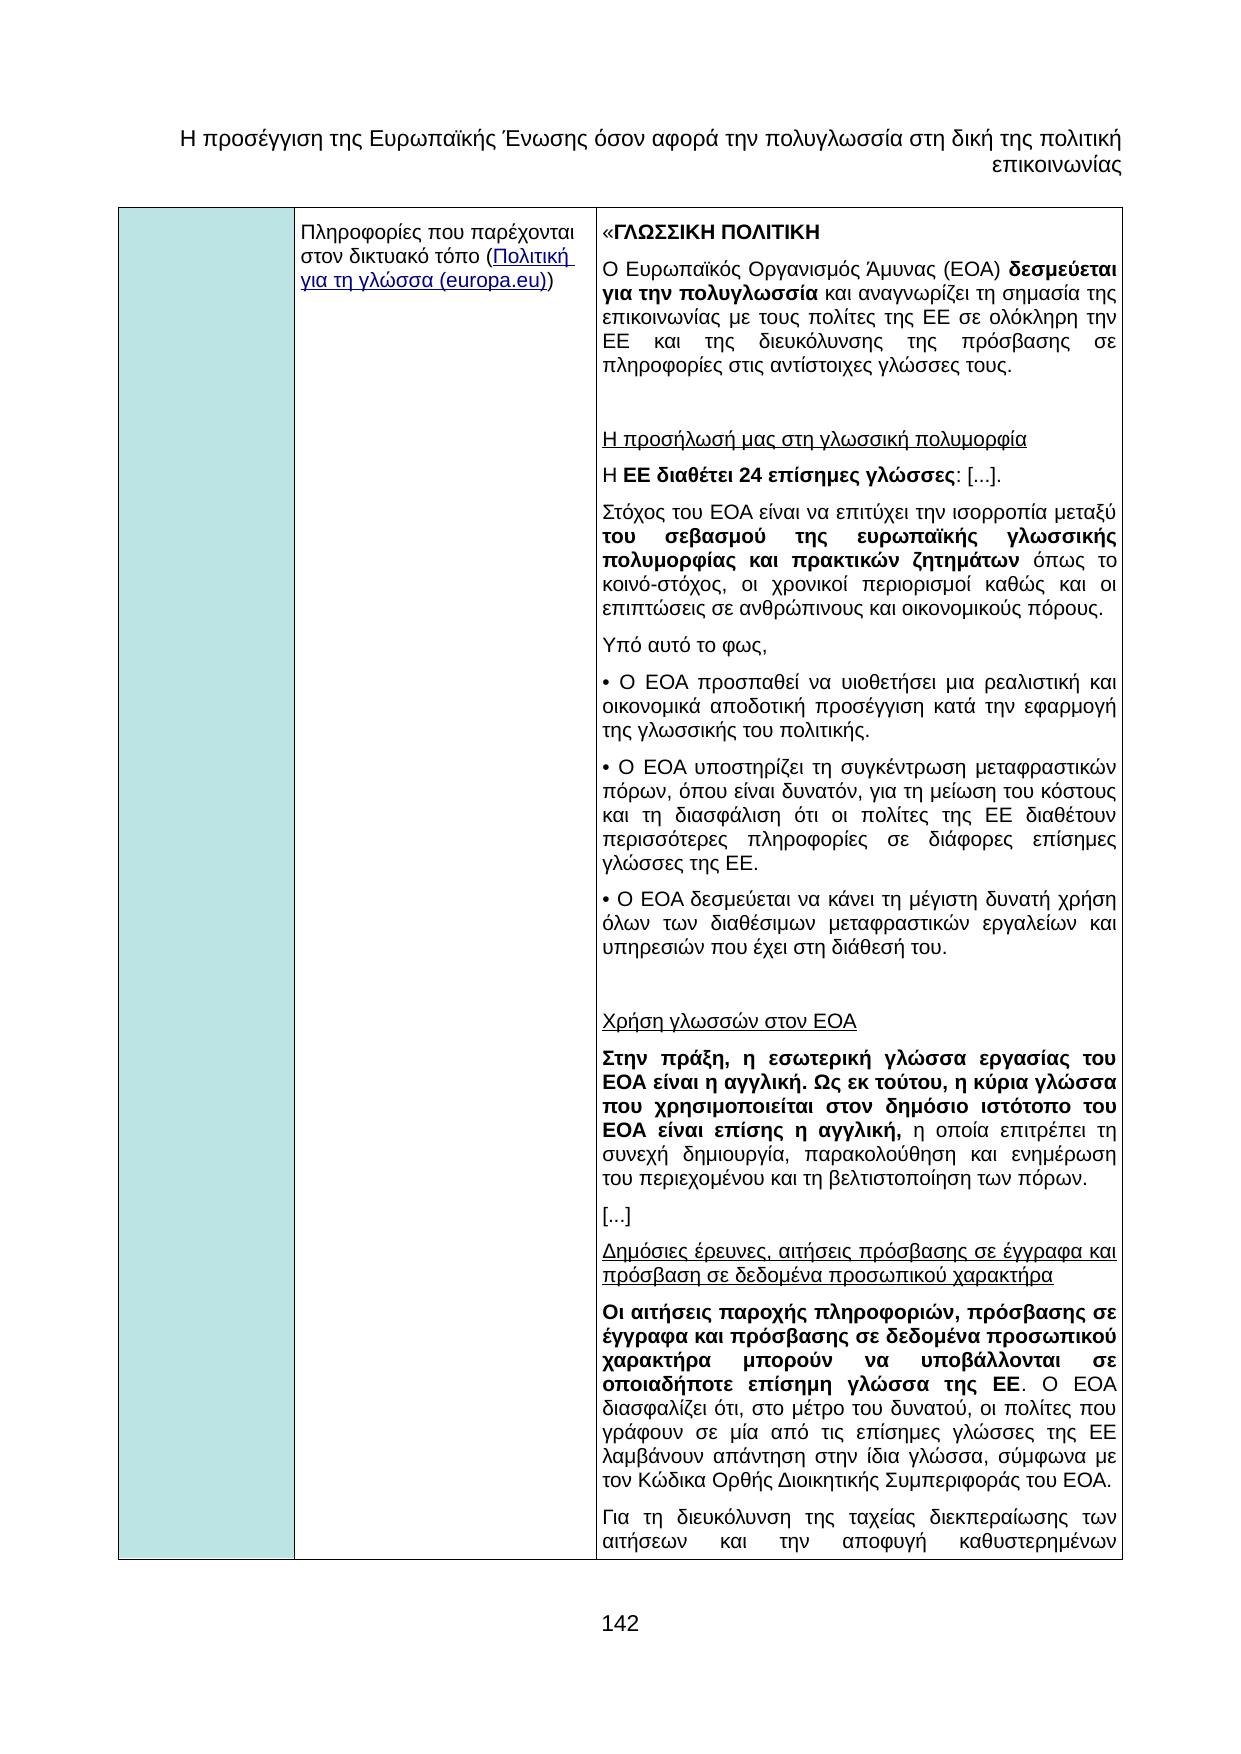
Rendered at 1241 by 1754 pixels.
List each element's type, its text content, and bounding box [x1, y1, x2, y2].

table_cell «ΓΛΩΣΣΙΚΗ ΠΟΛΙΤΙΚΗ Ο Ευρωπαϊκός Οργανισμός Άμυνας (ΕΟΑ) δεσμεύεται για την πολυγλωσσία και αναγνωρίζει τη σημασία της επικοινωνίας με τους πολίτες της ΕΕ σε ολόκληρη την ΕΕ και της διευκόλυνσης της πρόσβασης σε πληροφορίες στις αντίστοιχες γλώσσες τους. Η προσήλωσή μας στη γλωσσική πολυμορφία Η ΕΕ διαθέτει 24 επίσημες γλώσσες: [...]. Στόχος του ΕΟΑ είναι να επιτύχει την ισορροπία μεταξύ του σεβασμού της ευρωπαϊκής γλωσσικής πολυμορφίας και πρακτικών ζητημάτων όπως το κοινό-στόχος, οι χρονικοί περιορισμοί καθώς και οι επιπτώσεις σε ανθρώπινους και οικονομικούς πόρους. Υπό αυτό το φως, • Ο ΕΟΑ προσπαθεί να υιοθετήσει μια ρεαλιστική και οικονομικά αποδοτική προσέγγιση κατά την εφαρμογή της γλωσσικής του πολιτικής. • Ο ΕΟΑ υποστηρίζει τη συγκέντρωση μεταφραστικών πόρων, όπου είναι δυνατόν, για τη μείωση του κόστους και τη διασφάλιση ότι οι πολίτες της ΕΕ διαθέτουν περισσότερες πληροφορίες σε διάφορες επίσημες γλώσσες της ΕΕ. • Ο ΕΟΑ δεσμεύεται να κάνει τη μέγιστη δυνατή χρήση όλων των διαθέσιμων μεταφραστικών εργαλείων και υπηρεσιών που έχει στη διάθεσή του. Χρήση γλωσσών στον ΕΟΑ Στην πράξη, η εσωτερική γλώσσα εργασίας του ΕΟΑ είναι η αγγλική. Ως εκ τούτου, η κύρια γλώσσα που χρησιμοποιείται στον δημόσιο ιστότοπο του ΕΟΑ είναι επίσης η αγγλική, η οποία επιτρέπει τη συνεχή δημιουργία, παρακολούθηση και ενημέρωση του περιεχομένου και τη βελτιστοποίηση των πόρων. [...] Δημόσιες έρευνες, αιτήσεις πρόσβασης σε έγγραφα και πρόσβαση σε δεδομένα προσωπικού χαρακτήρα Οι αιτήσεις παροχής πληροφοριών, πρόσβασης σε έγγραφα και πρόσβασης σε δεδομένα προσωπικού χαρακτήρα μπορούν να υποβάλλονται σε οποιαδήποτε επίσημη γλώσσα της ΕΕ. Ο ΕΟΑ διασφαλίζει ότι, στο μέτρο του δυνατού, οι πολίτες που γράφουν σε μία από τις επίσημες γλώσσες της ΕΕ λαμβάνουν απάντηση στην ίδια γλώσσα, σύμφωνα με τον Κώδικα Ορθής Διοικητικής Συμπεριφοράς του ΕΟΑ. Για τη διευκόλυνση της ταχείας διεκπεραίωσης των αιτήσεων και την αποφυγή καθυστερημένων [597, 208, 1122, 1558]
table_cell Πληροφορίες που παρέχονται στον δικτυακό τόπο (Πολιτική για τη γλώσσα (europa.eu)) [295, 208, 596, 1558]
table_cell [119, 208, 294, 1558]
